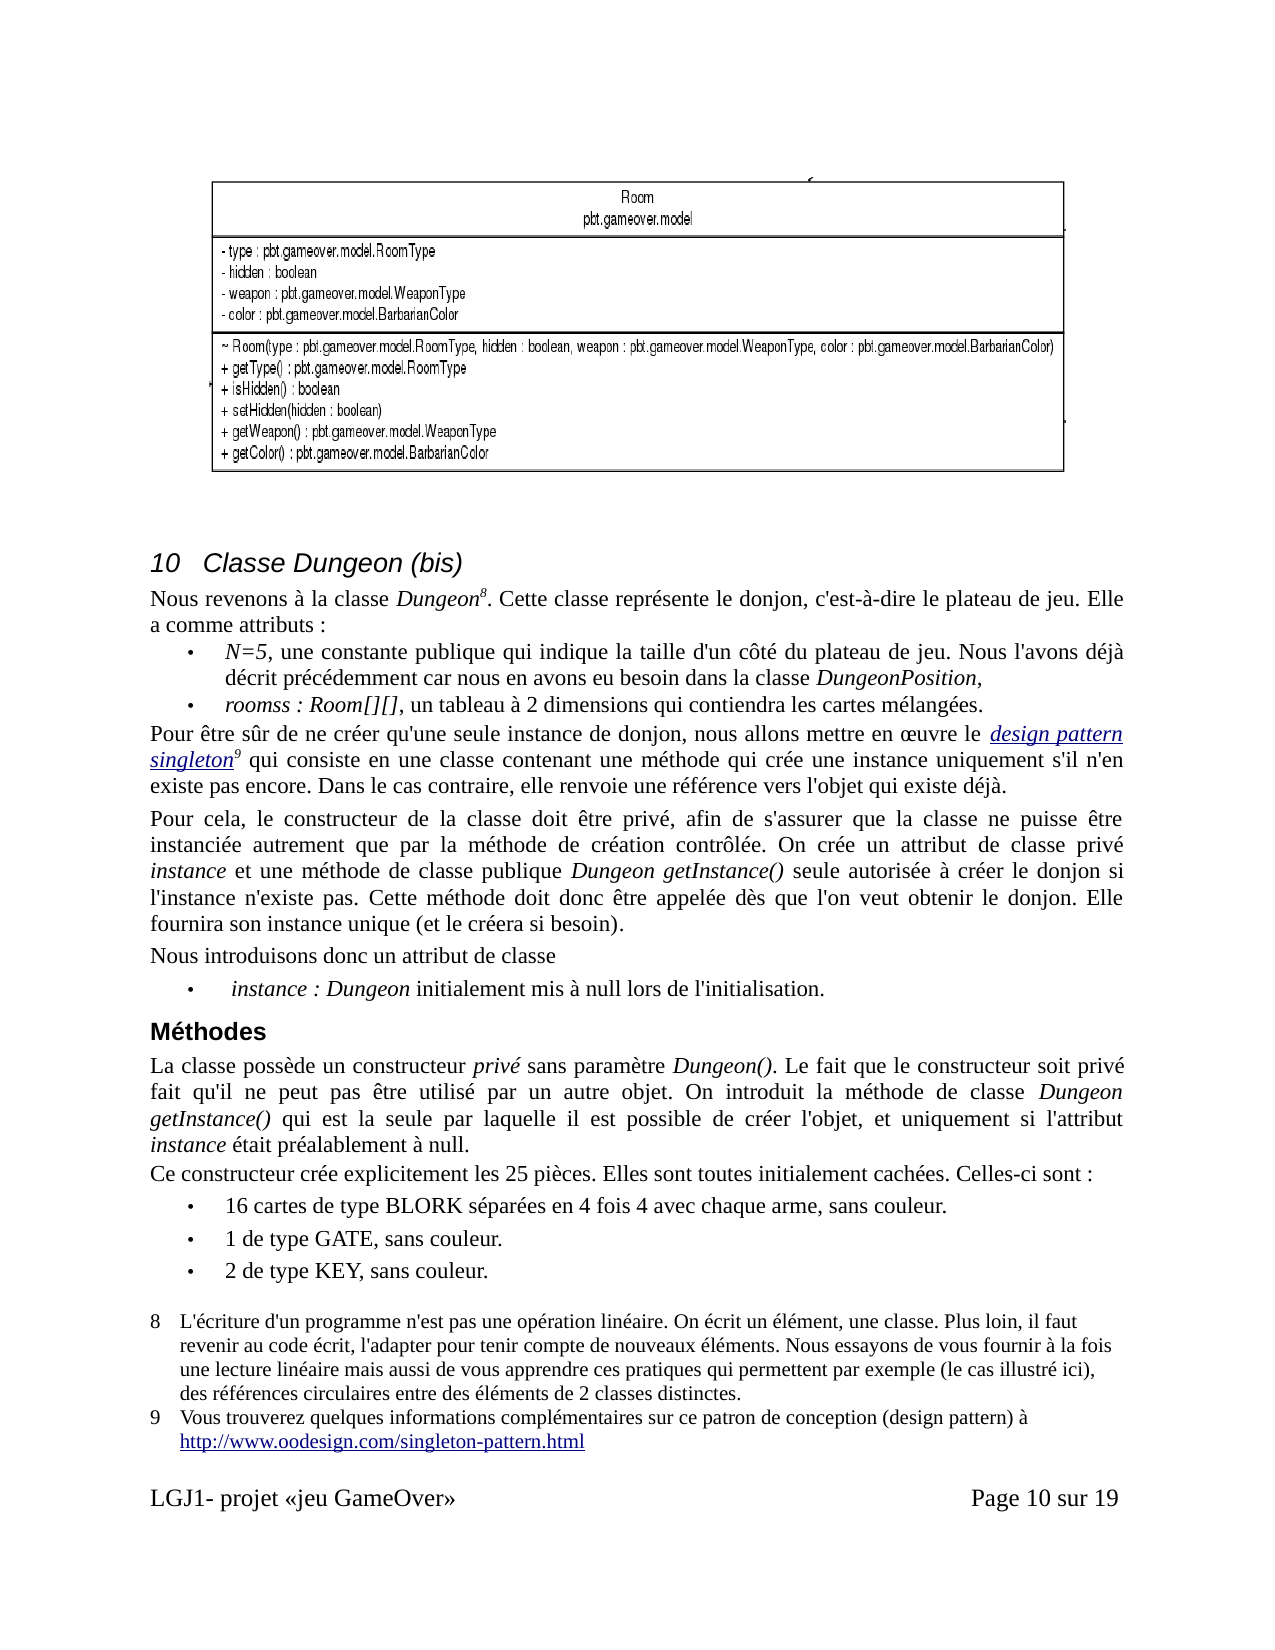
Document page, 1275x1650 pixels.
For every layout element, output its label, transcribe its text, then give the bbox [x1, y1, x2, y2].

subtitle Méthodes [150, 1017, 1125, 1046]
text La classe possède un constructeur privé sans paramètre Dungeon(). Le fait que le constructeur soit privé fait qu'il ne peut pas être utilisé par un autre objet. On introduit la méthode de classe Dungeon getInstance() qui est la seule par laquelle il est possible de créer l'objet, et uniquement si l'attribut instance était préalablement à null. [150, 1052, 1125, 1157]
text Pour cela, le constructeur de la classe doit être privé, afin de s'assurer que la classe ne puisse être instanciée autrement que par la méthode de création contrôlée. On crée un attribut de classe privé instance et une méthode de classe publique Dungeon getInstance() seule autorisée à créer le donjon si l'instance n'existe pas. Cette méthode doit donc être appelée dès que l'on veut obtenir le donjon. Elle fournira son instance unique (et le créera si besoin). [150, 805, 1125, 937]
list 2 de type KEY, sans couleur. [187, 1257, 1125, 1283]
list N=5, une constante publique qui indique la taille d'un côté du plateau de jeu. Nous l'avons déjà décrit précédemment car nous en avons eu besoin dans la classe DungeonPosition, [187, 638, 1125, 691]
text L'écriture d'un programme n'est pas une opération linéaire. On écrit un élément, une classe. Plus loin, il faut revenir au code écrit, l'adapter pour tenir compte de nouveaux éléments. Nous essayons de vous fournir à la fois une lecture linéaire mais aussi de vous apprendre ces pratiques qui permettent par exemple (le cas illustré ici), des références circulaires entre des éléments de 2 classes distinctes. [150, 1309, 1125, 1405]
list instance : Dungeon initialement mis à null lors de l'initialisation. [187, 974, 1125, 1001]
text Nous revenons à la classe Dungeon. Cette classe représente le donjon, c'est-à-dire le plateau de jeu. Elle a comme attributs : [150, 585, 1125, 638]
list roomss : Room[][], un tableau à 2 dimensions qui contiendra les cartes mélangées. [187, 691, 1125, 717]
text Nous introduisons donc un attribut de classe [150, 942, 1125, 969]
list 16 cartes de type BLORK séparées en 4 fois 4 avec chaque arme, sans couleur. [187, 1193, 1125, 1219]
list 1 de type GATE, sans couleur. [187, 1225, 1125, 1251]
picture [209, 177, 1066, 479]
text Ce constructeur crée explicitement les 25 pièces. Elles sont toutes initialement cachées. Celles-ci sont : [150, 1160, 1125, 1187]
text Pour être sûr de ne créer qu'une seule instance de donjon, nous allons mettre en œuvre le design pattern singleton qui consiste en une classe contenant une méthode qui crée une instance uniquement s'il n'en existe pas encore. Dans le cas contraire, elle renvoie une référence vers l'objet qui existe déjà. [150, 720, 1125, 799]
text Vous trouverez quelques informations complémentaires sur ce patron de conception (design pattern) à http://www.oodesign.com/singleton-pattern.html [150, 1405, 1125, 1453]
subtitle Classe Dungeon (bis) [150, 547, 1125, 579]
